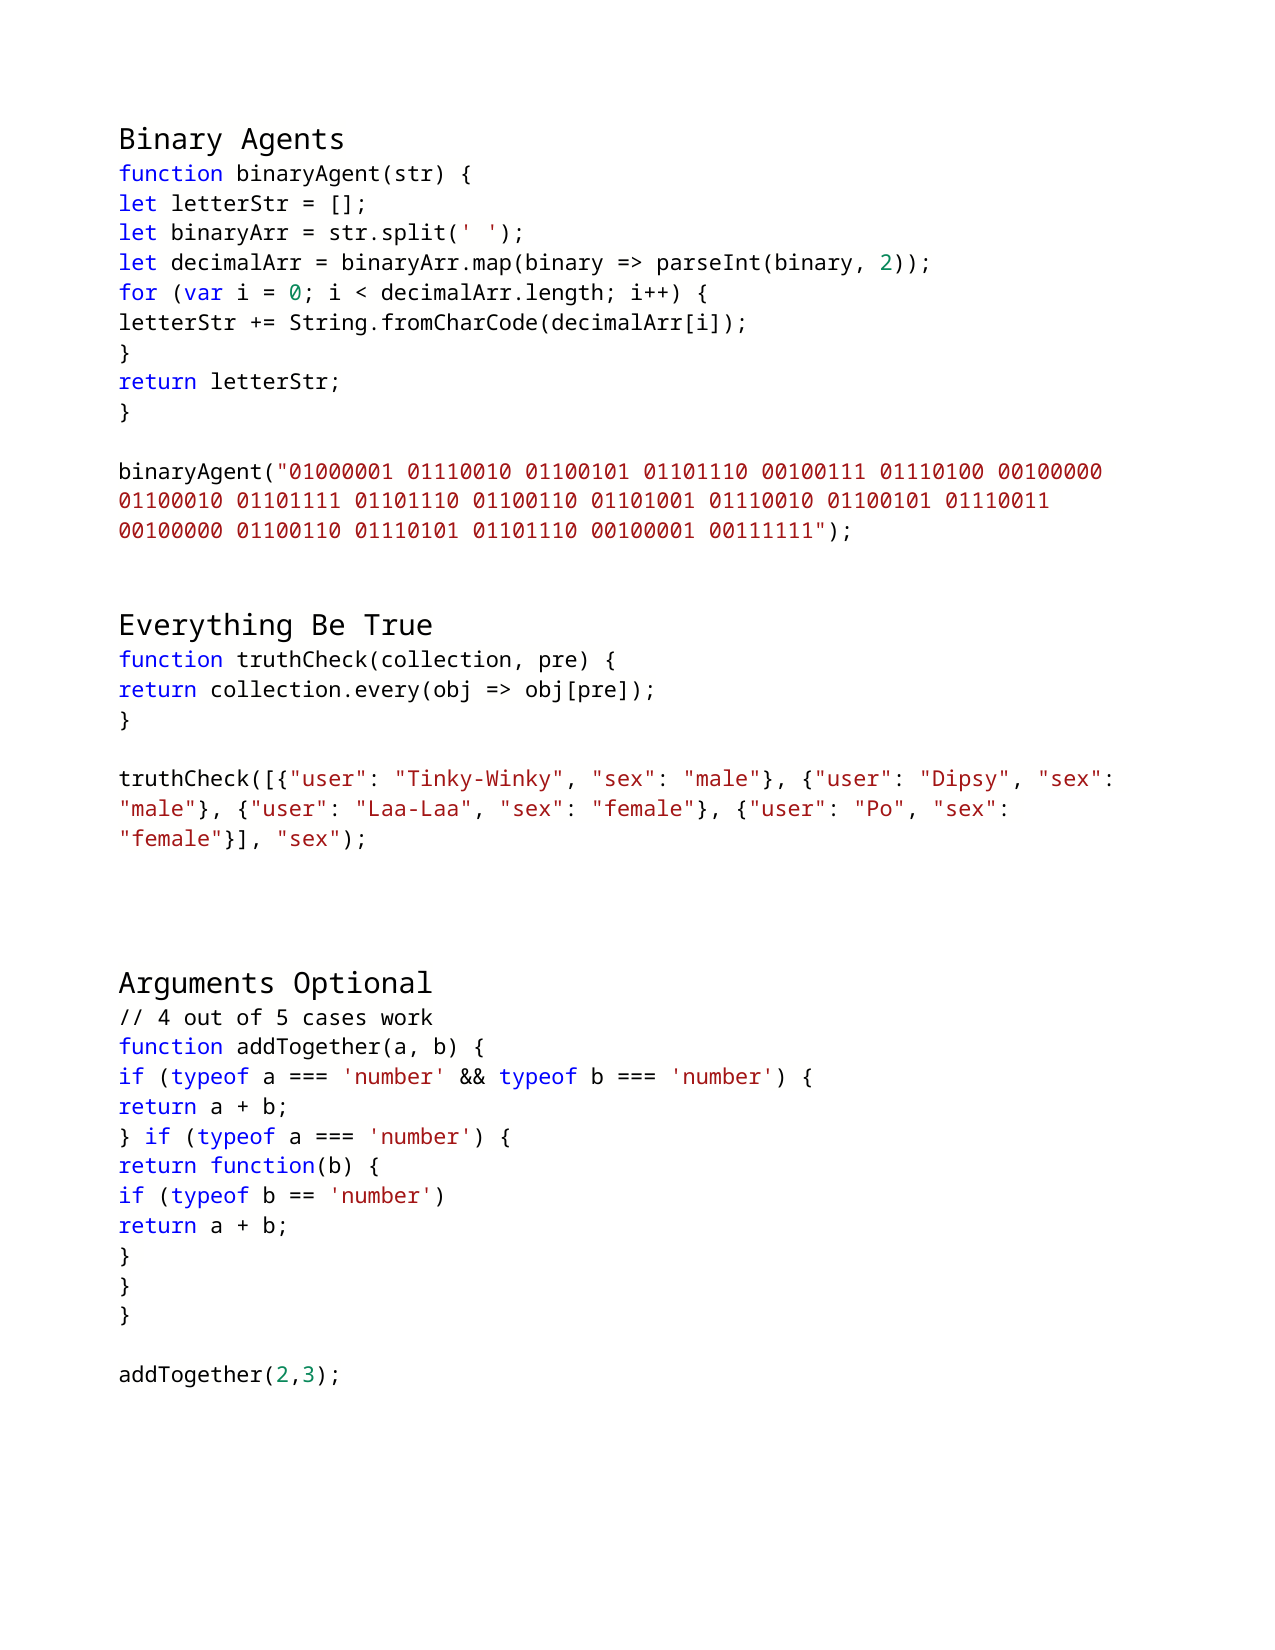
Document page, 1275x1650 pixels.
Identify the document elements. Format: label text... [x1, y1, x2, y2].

text return a + b; [118, 1091, 1157, 1121]
text function addTogether(a, b) { [118, 1031, 1157, 1061]
text } [118, 704, 1157, 734]
text } [118, 1240, 1157, 1270]
text Arguments Optional // 4 out of 5 cases work [118, 962, 1157, 1031]
text return function(b) { [118, 1151, 1157, 1180]
text let letterStr = []; [118, 188, 1157, 217]
text let binaryArr = str.split(' '); [118, 217, 1157, 247]
text if (typeof a === 'number' && typeof b === 'number') { [118, 1061, 1157, 1091]
text Everything Be True [118, 604, 1157, 644]
text Binary Agents [118, 118, 1157, 158]
text let decimalArr = binaryArr.map(binary => parseInt(binary, 2)); [118, 247, 1157, 277]
text return a + b; [118, 1210, 1157, 1240]
text function binaryAgent(str) { [118, 158, 1157, 188]
text } if (typeof a === 'number') { [118, 1121, 1157, 1151]
text return letterStr; [118, 366, 1157, 396]
text binaryAgent("01000001 01110010 01100101 01101110 00100111 01110100 00100000 01100010 01101111 01101110 01100110 01101001 01110010 01100101 01110011 00100000 01100110 01110101 01101110 00100001 00111111"); [118, 456, 1157, 545]
text } [118, 1270, 1157, 1299]
text letterStr += String.fromCharCode(decimalArr[i]); [118, 307, 1157, 337]
text addTogether(2,3); [118, 1359, 1157, 1389]
text for (var i = 0; i < decimalArr.length; i++) { [118, 277, 1157, 307]
text function truthCheck(collection, pre) { [118, 644, 1157, 674]
text truthCheck([{"user": "Tinky-Winky", "sex": "male"}, {"user": "Dipsy", "sex": "male"}, {"user": "Laa-Laa", "sex": "female"}, {"user": "Po", "sex": "female"}], "sex"); [118, 763, 1157, 853]
text } [118, 337, 1157, 366]
text } [118, 396, 1157, 426]
text if (typeof b == 'number') [118, 1180, 1157, 1210]
text return collection.every(obj => obj[pre]); [118, 674, 1157, 704]
text } [118, 1299, 1157, 1329]
